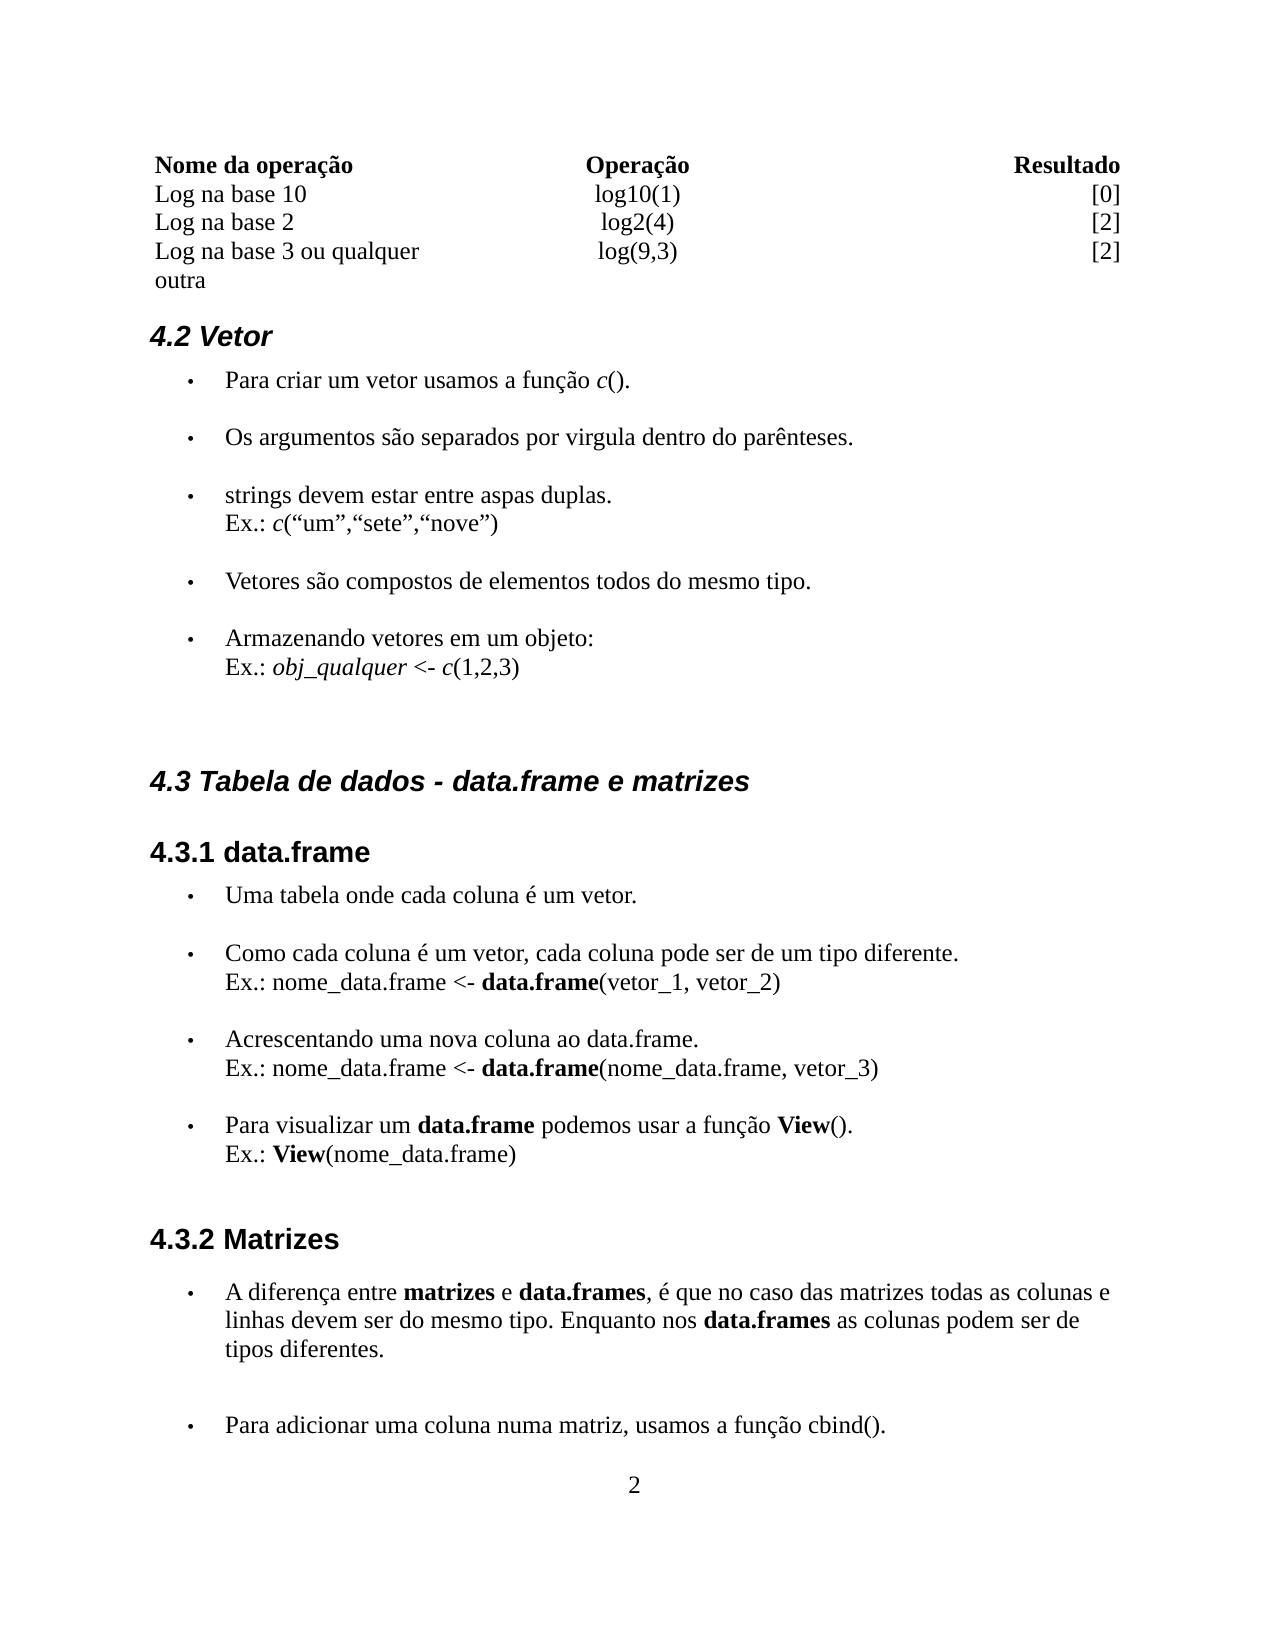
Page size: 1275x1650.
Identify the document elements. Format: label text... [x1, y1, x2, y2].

subtitle 4.2 Vetor [150, 319, 1125, 352]
subtitle 4.3 Tabela de dados - data.frame e matrizes [150, 763, 1125, 797]
table_cell Log na base 3 ou qualquer outra [150, 236, 475, 294]
list strings devem estar entre aspas duplas. Ex.: c(“um”,“sete”,“nove”) [187, 480, 1125, 566]
table_header Nome da operação [150, 150, 475, 179]
table_cell log10(1) [475, 179, 800, 207]
list A diferença entre matrizes e data.frames, é que no caso das matrizes todas as colunas e linhas devem ser do mesmo tipo. Enquanto nos data.frames as colunas podem ser de tipos diferentes. [187, 1277, 1125, 1392]
table_header Operação [475, 150, 800, 179]
list Para visualizar um data.frame podemos usar a função View(). Ex.: View(nome_data.frame) [187, 1111, 1125, 1197]
list Como cada coluna é um vetor, cada coluna pode ser de um tipo diferente. Ex.: nome_data.frame <- data.frame(vetor_1, vetor_2) [187, 938, 1125, 1024]
list Uma tabela onde cada coluna é um vetor. [187, 881, 1125, 938]
list Armazenando vetores em um objeto: Ex.: obj_qualquer <- c(1,2,3) [187, 623, 1125, 710]
subtitle 4.3.2 Matrizes [150, 1222, 1125, 1255]
list Para adicionar uma coluna numa matriz, usamos a função cbind(). [187, 1410, 1125, 1438]
table_cell log(9,3) [475, 236, 800, 294]
table_header Resultado [800, 150, 1125, 179]
list Vetores são compostos de elementos todos do mesmo tipo. [187, 566, 1125, 623]
list Acrescentando uma nova coluna ao data.frame. Ex.: nome_data.frame <- data.frame(nome_data.frame, vetor_3) [187, 1024, 1125, 1111]
table_cell [2] [800, 208, 1125, 236]
subtitle 4.3.1 data.frame [150, 834, 1125, 868]
table_cell [0] [800, 179, 1125, 207]
list Para criar um vetor usamos a função c(). [187, 365, 1125, 422]
table_cell Log na base 10 [150, 179, 475, 207]
table_cell [2] [800, 236, 1125, 294]
table_cell log2(4) [475, 208, 800, 236]
table_cell Log na base 2 [150, 208, 475, 236]
list Os argumentos são separados por virgula dentro do parênteses. [187, 422, 1125, 480]
